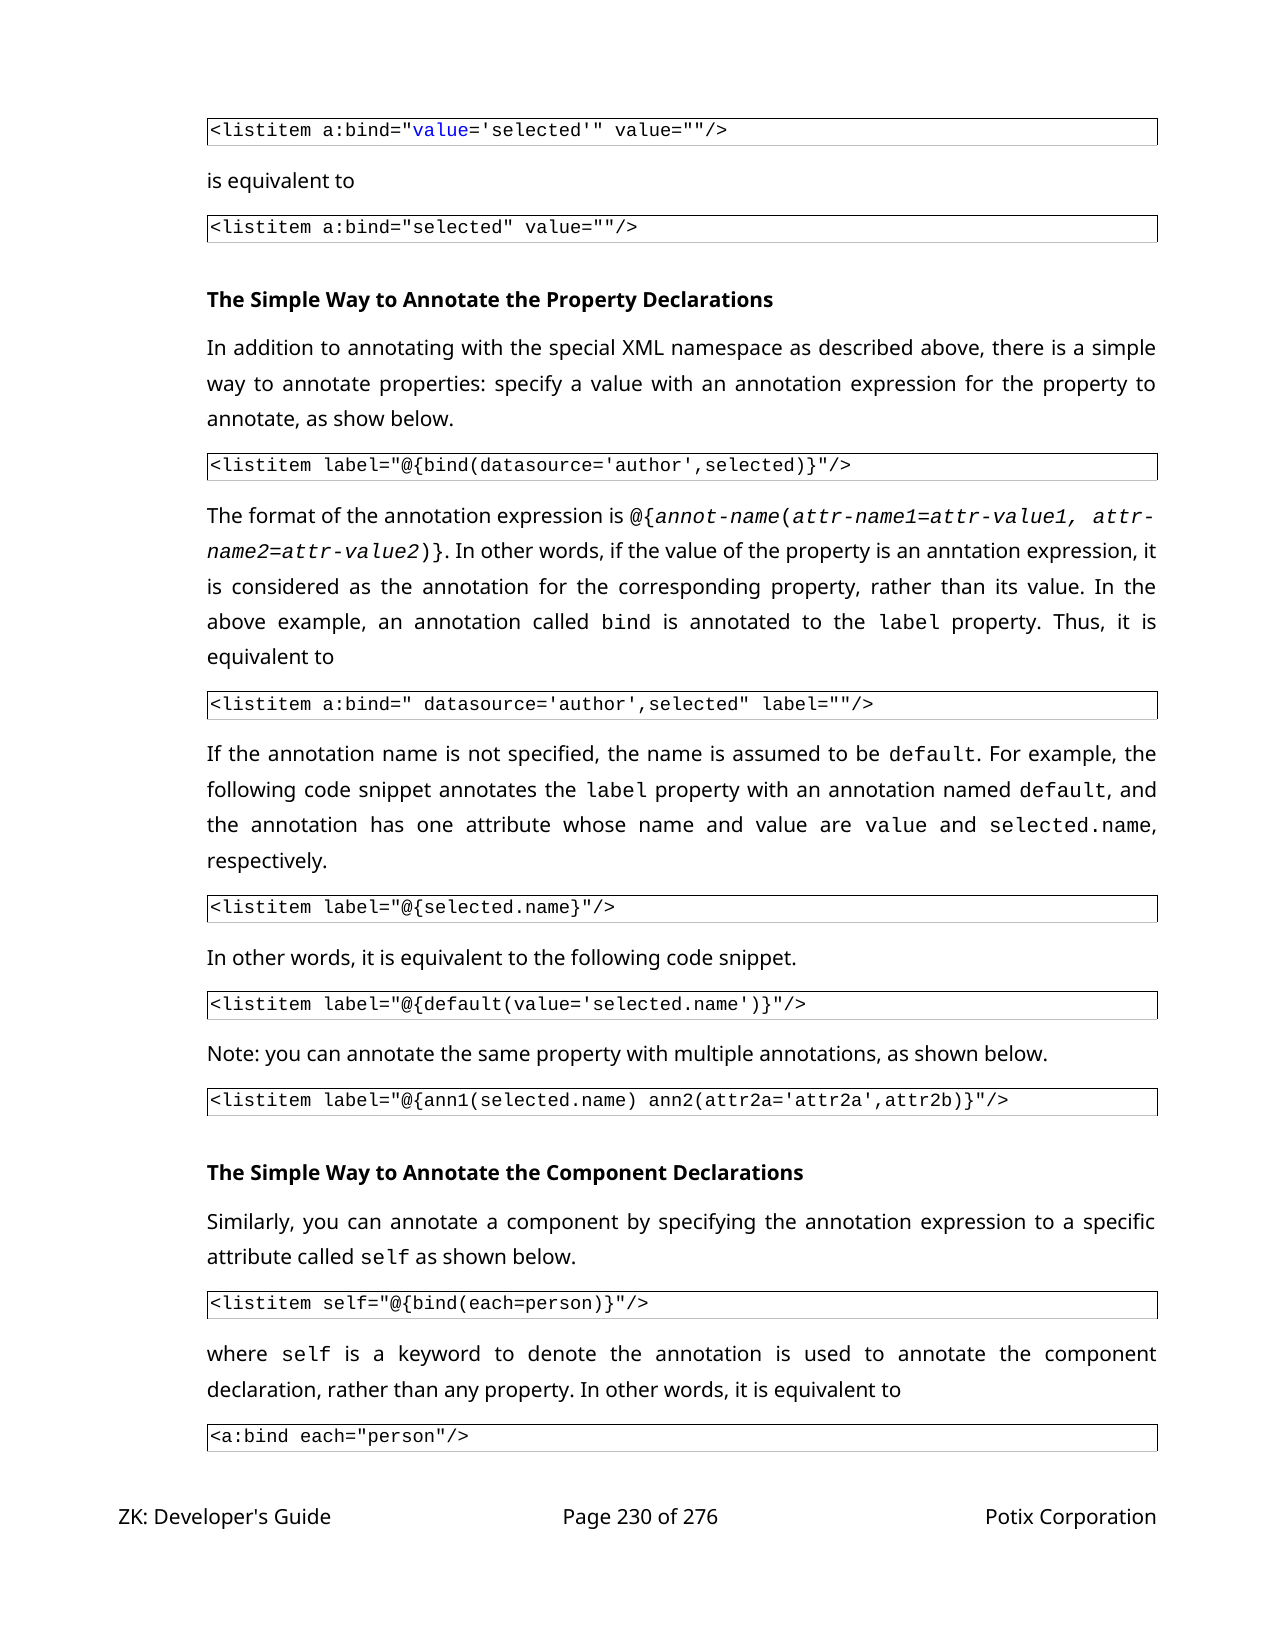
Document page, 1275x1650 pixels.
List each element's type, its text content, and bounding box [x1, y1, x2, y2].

text The format of the annotation expression is @{annot-name(attr-name1=attr-value1, attr-name2=attr-value2)}. In other words, if the value of the property is an anntation expression, it is considered as the annotation for the corresponding property, rather than its value. In the above example, an annotation called bind is annotated to the label property. Thus, it is equivalent to [207, 501, 1157, 671]
text where self is a keyword to denote the annotation is used to annotate the component declaration, rather than any property. In other words, it is equivalent to [207, 1339, 1157, 1403]
text is equivalent to [207, 166, 1157, 194]
text <listitem a:bind=" datasource='author',selected" label=""/> [208, 692, 1157, 719]
text <a:bind each="person"/> [208, 1425, 1157, 1451]
text <listitem label="@{selected.name}"/> [208, 896, 1157, 922]
text In other words, it is equivalent to the following code snippet. [207, 943, 1157, 971]
text <listitem a:bind="selected" value=""/> [208, 216, 1157, 242]
text <listitem self="@{bind(each=person)}"/> [208, 1292, 1157, 1318]
text <listitem label="@{bind(datasource='author',selected)}"/> [208, 454, 1157, 480]
text <listitem label="@{default(value='selected.name')}"/> [208, 992, 1157, 1019]
text Similarly, you can annotate a component by specifying the annotation expression to a specific attribute called self as shown below. [207, 1207, 1157, 1271]
text If the annotation name is not specified, the name is assumed to be default. For example, the following code snippet annotates the label property with an annotation named default, and the annotation has one attribute whose name and value are value and selected.name, respectively. [207, 739, 1157, 874]
text <listitem label="@{ann1(selected.name) ann2(attr2a='attr2a',attr2b)}"/> [208, 1089, 1157, 1115]
text <listitem a:bind="value='selected'" value=""/> [208, 119, 1157, 145]
subtitle The Simple Way to Annotate the Property Declarations [207, 285, 1157, 313]
text Note: you can annotate the same property with multiple annotations, as shown below. [207, 1039, 1157, 1068]
subtitle The Simple Way to Annotate the Component Declarations [207, 1158, 1157, 1186]
text In addition to annotating with the special XML namespace as described above, there is a simple way to annotate properties: specify a value with an annotation expression for the property to annotate, as show below. [207, 333, 1157, 432]
